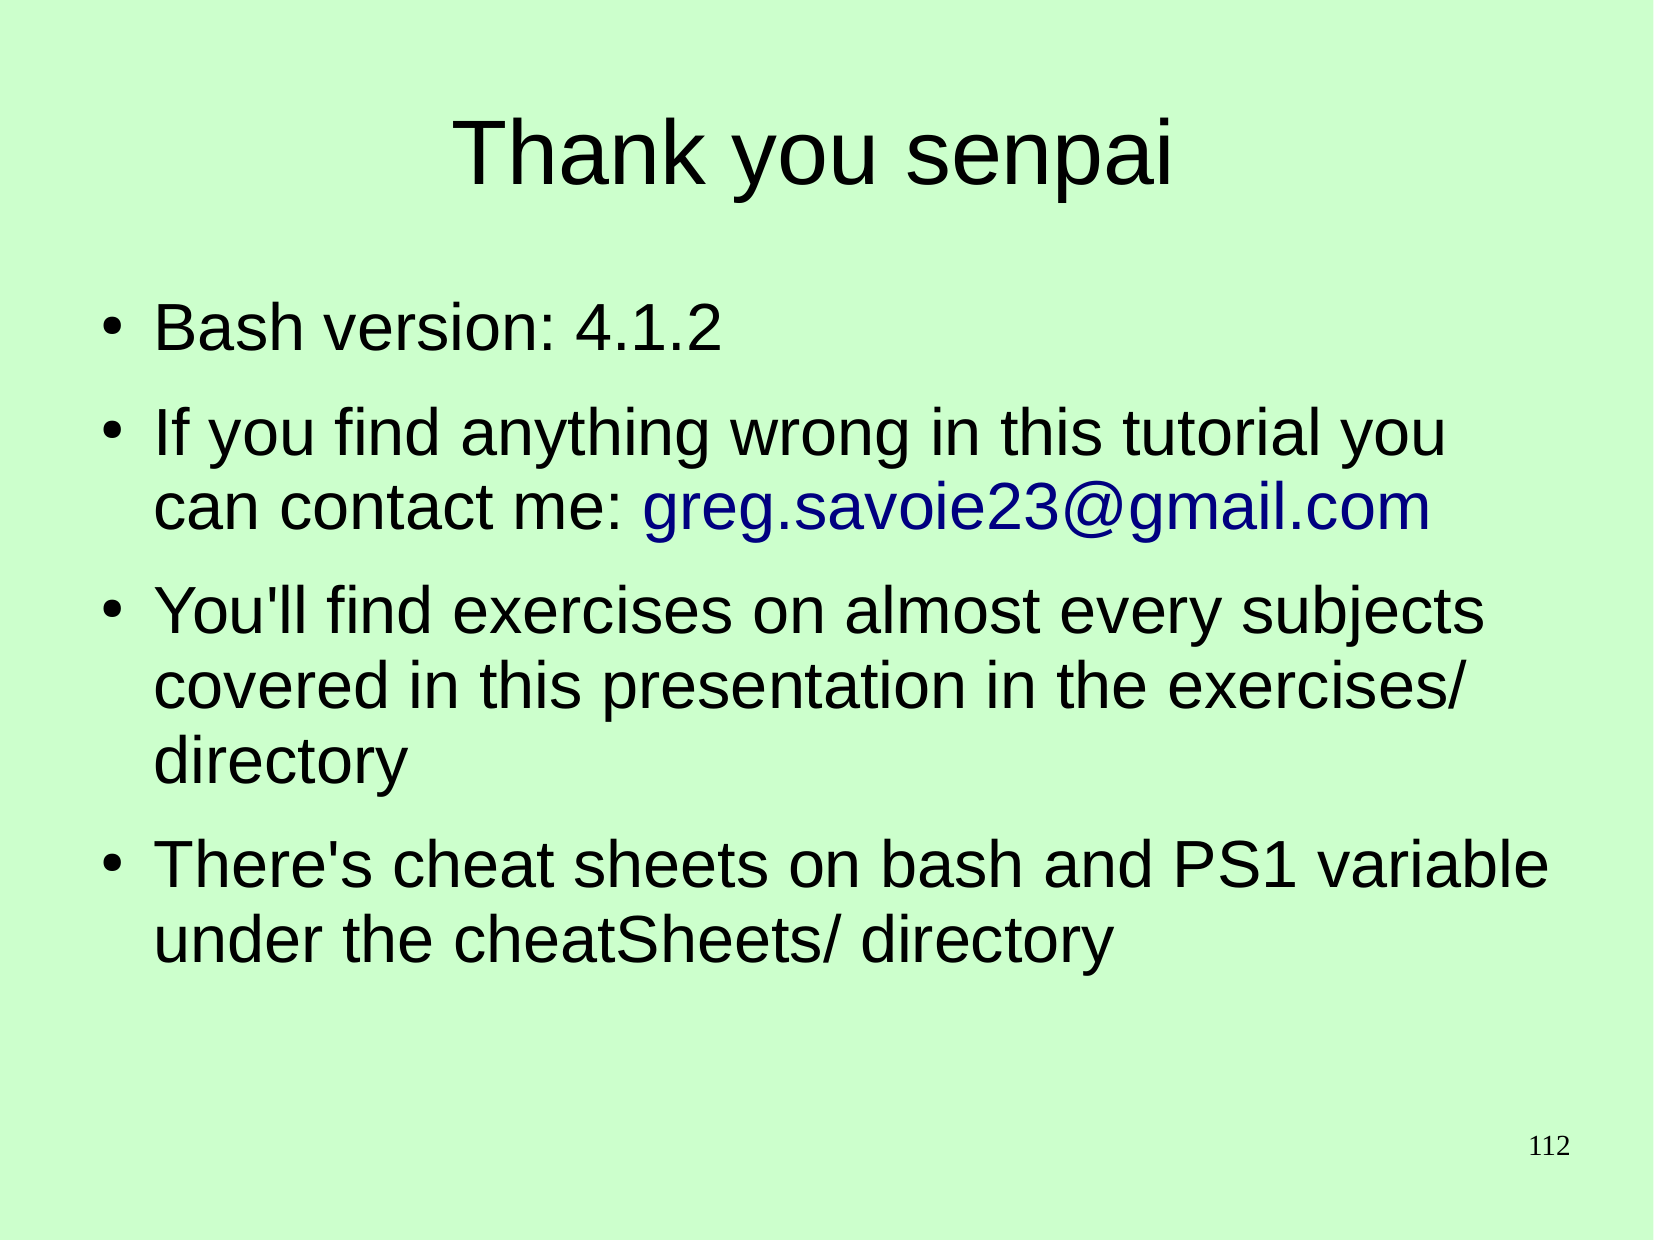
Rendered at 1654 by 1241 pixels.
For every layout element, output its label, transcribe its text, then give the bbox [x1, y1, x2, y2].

list Bash version: 4.1.2 If you find anything wrong in this tutorial you can contact me: greg.savoie23@gmail.com You'll find exercises on almost every subjects covered in this presentation in the exercises/ directory There's cheat sheets on bash and PS1 variable under the cheatSheets/ directory [82, 290, 1571, 1010]
title Thank you senpai [82, 49, 1571, 257]
